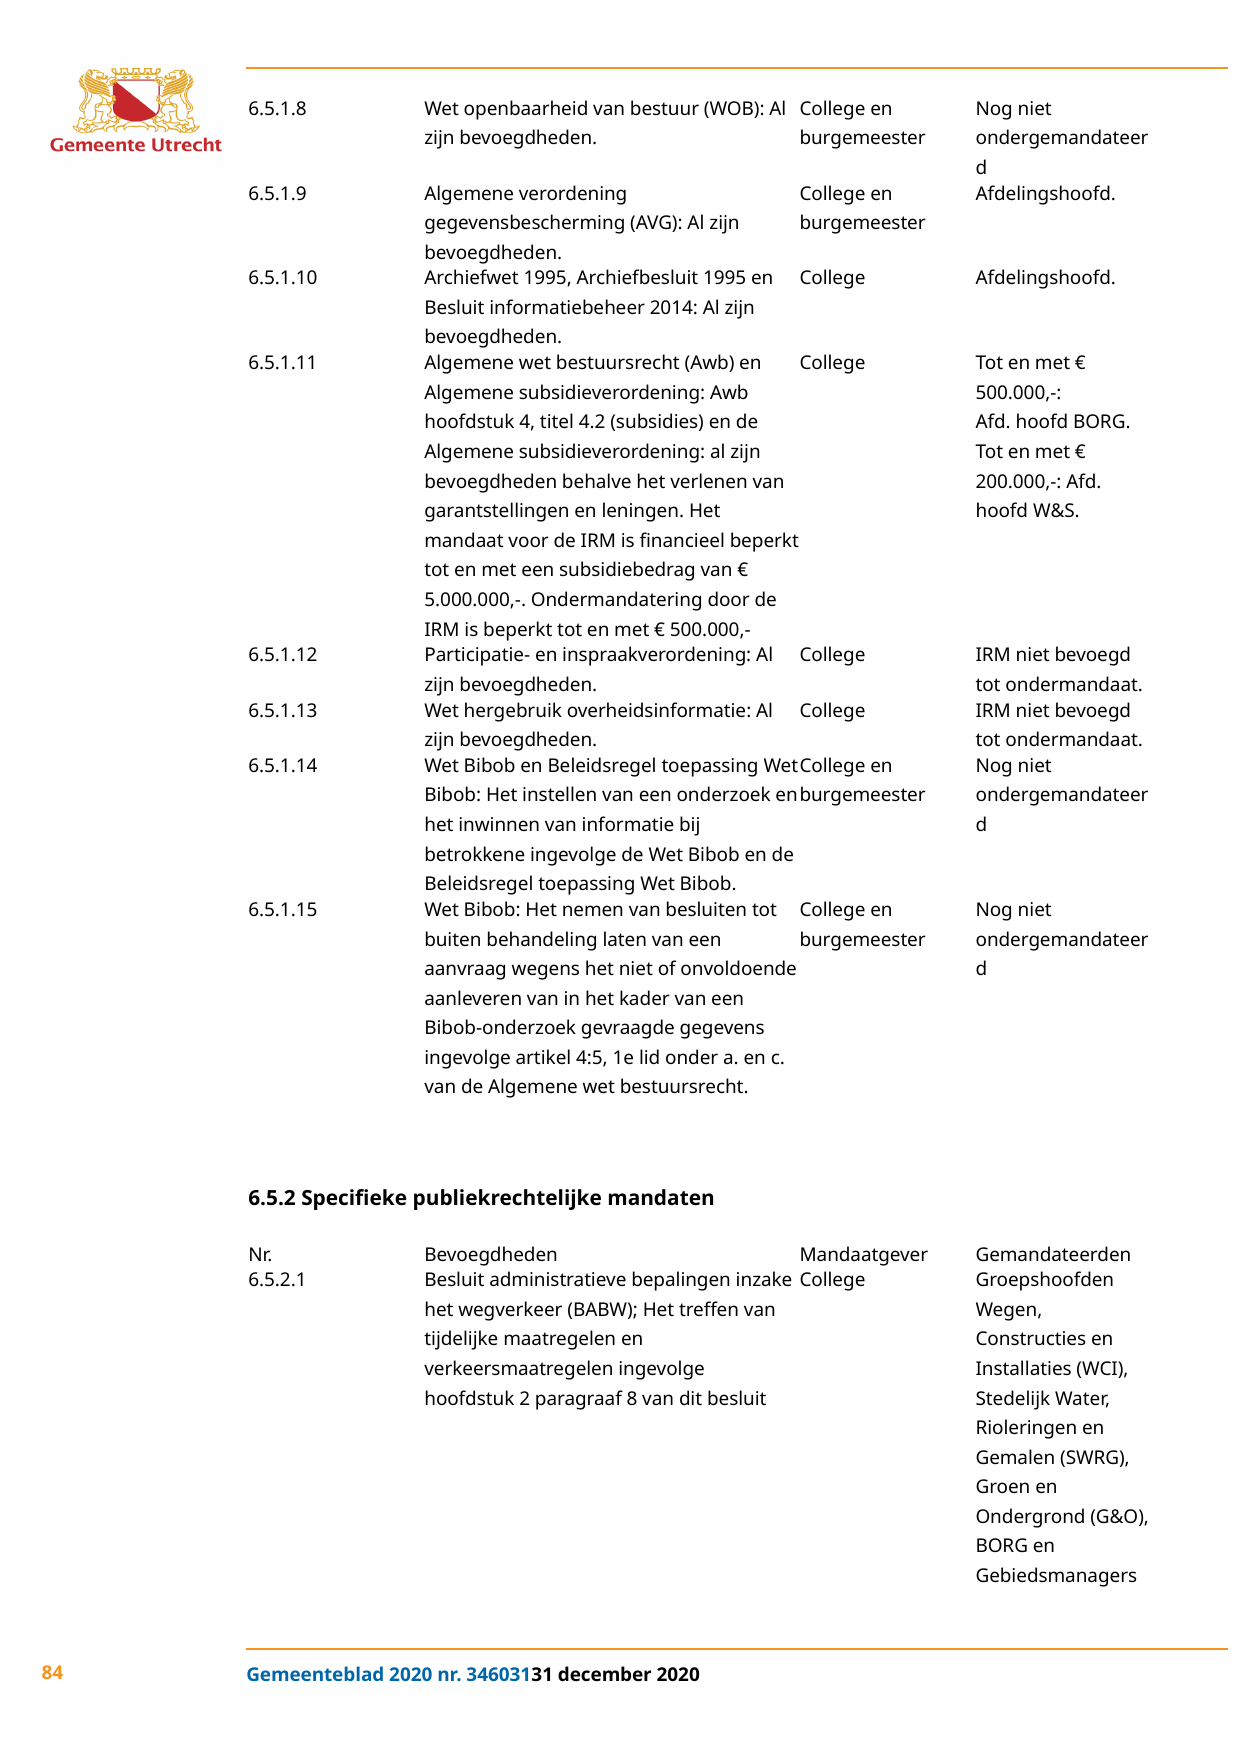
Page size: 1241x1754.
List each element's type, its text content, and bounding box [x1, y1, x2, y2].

table_cell Wet openbaarheid van bestuur (WOB): Al zijn bevoegdheden. [424, 95, 799, 180]
table_cell College [799, 265, 975, 349]
table_cell Groepshoofden Wegen, Constructies en Installaties (WCI), Stedelijk Water, Rioleringen en Gemalen (SWRG), Groen en Ondergrond (G&O), BORG en Gebiedsmanagers [975, 1266, 1152, 1588]
table_cell 6.5.1.11 [248, 350, 424, 641]
table_cell 6.5.1.9 [248, 180, 424, 264]
table_cell College [799, 1266, 975, 1588]
table_cell IRM niet bevoegd tot ondermandaat. [975, 697, 1152, 752]
table_cell Archiefwet 1995, Archiefbesluit 1995 en Besluit informatiebeheer 2014: Al zijn bevoegdheden. [424, 265, 799, 349]
table_cell 6.5.1.12 [248, 641, 424, 697]
table_cell 6.5.1.10 [248, 265, 424, 349]
table_cell Besluit administratieve bepalingen inzake het wegverkeer (BABW); Het treffen van tijdelijke maatregelen en verkeersmaatregelen ingevolge hoofdstuk 2 paragraaf 8 van dit besluit [424, 1266, 799, 1588]
table_cell Wet Bibob en Beleidsregel toepassing Wet Bibob: Het instellen van een onderzoek en het inwinnen van informatie bij betrokkene ingevolge de Wet Bibob en de Beleidsregel toepassing Wet Bibob. [424, 752, 799, 896]
table_cell College en burgemeester [799, 95, 975, 180]
table_cell Algemene verordening gegevensbescherming (AVG): Al zijn bevoegdheden. [424, 180, 799, 264]
table_cell College en burgemeester [799, 752, 975, 896]
table_cell Algemene wet bestuursrecht (Awb) en Algemene subsidieverordening: Awb hoofdstuk 4, titel 4.2 (subsidies) en de Algemene subsidieverordening: al zijn bevoegdheden behalve het verlenen van garantstellingen en leningen. Het mandaat voor de IRM is financieel beperkt tot en met een subsidiebedrag van € 5.000.000,-. Ondermandatering door de IRM is beperkt tot en met € 500.000,- [424, 350, 799, 641]
table_cell College [799, 641, 975, 697]
table_header Mandaatgever [799, 1241, 975, 1266]
table_cell College en burgemeester [799, 896, 975, 1099]
table_cell 6.5.1.13 [248, 697, 424, 752]
table_cell College [799, 697, 975, 752]
table_cell Tot en met € 500.000,-: Afd. hoofd BORG. Tot en met € 200.000,-: Afd. hoofd W&S. [975, 350, 1152, 641]
table_header Nr. [248, 1241, 424, 1266]
table_cell Nog niet ondergemandateerd [975, 95, 1152, 180]
table_cell Nog niet ondergemandateerd [975, 752, 1152, 896]
table_cell Afdelingshoofd. [975, 265, 1152, 349]
table_cell College en burgemeester [799, 180, 975, 264]
table_cell Afdelingshoofd. [975, 180, 1152, 264]
table_cell Nog niet ondergemandateerd [975, 896, 1152, 1099]
table_cell 6.5.1.15 [248, 896, 424, 1099]
text 6.5.2 Specifieke publiekrechtelijke mandaten [248, 1183, 1152, 1211]
table_cell 6.5.1.14 [248, 752, 424, 896]
table_cell Wet hergebruik overheidsinformatie: Al zijn bevoegdheden. [424, 697, 799, 752]
table_cell College [799, 350, 975, 641]
picture [41, 47, 231, 172]
table_cell IRM niet bevoegd tot ondermandaat. [975, 641, 1152, 697]
table_cell 6.5.2.1 [248, 1266, 424, 1588]
table_cell Participatie- en inspraakverordening: Al zijn bevoegdheden. [424, 641, 799, 697]
table_header Bevoegdheden [424, 1241, 799, 1266]
table_cell Wet Bibob: Het nemen van besluiten tot buiten behandeling laten van een aanvraag wegens het niet of onvoldoende aanleveren van in het kader van een Bibob-onderzoek gevraagde gegevens ingevolge artikel 4:5, 1e lid onder a. en c. van de Algemene wet bestuursrecht. [424, 896, 799, 1099]
table_cell 6.5.1.8 [248, 95, 424, 180]
table_header Gemandateerden [975, 1241, 1152, 1266]
